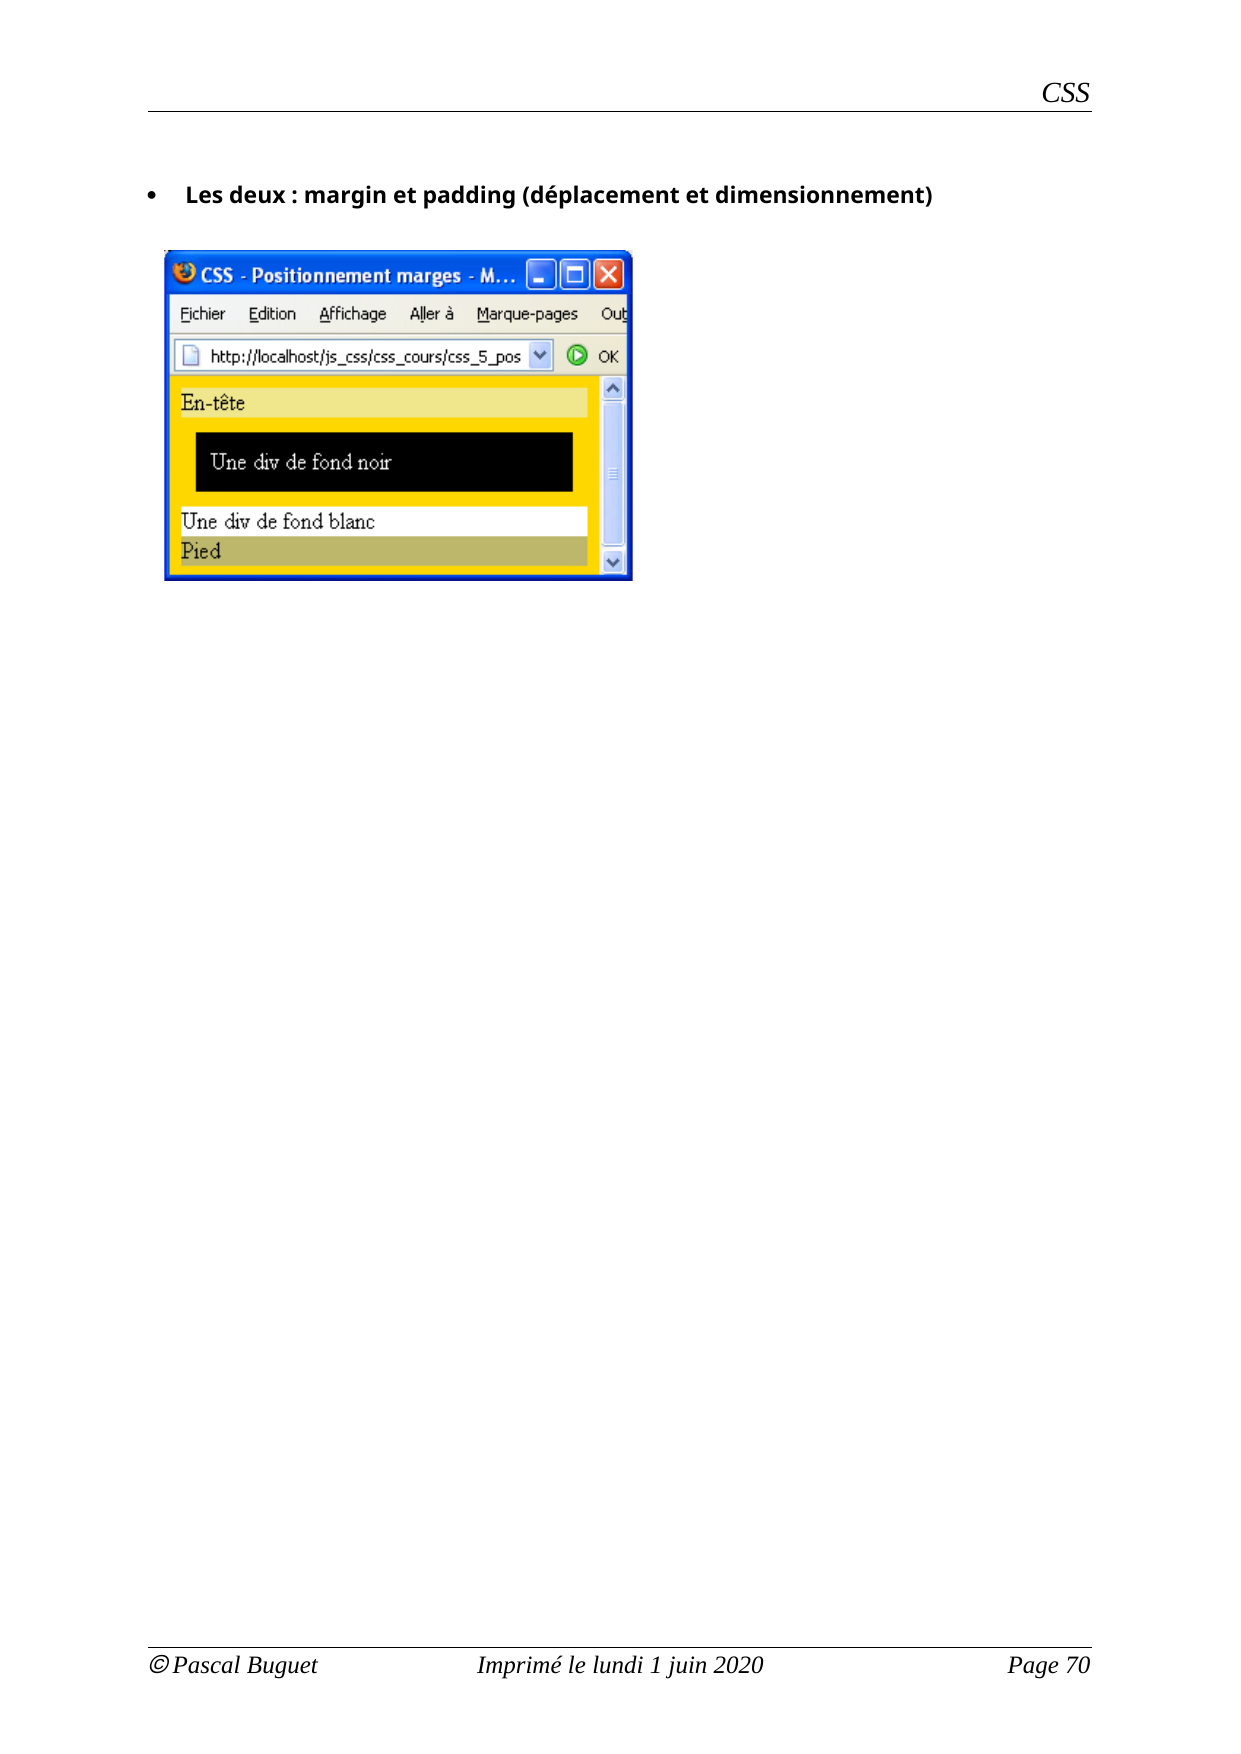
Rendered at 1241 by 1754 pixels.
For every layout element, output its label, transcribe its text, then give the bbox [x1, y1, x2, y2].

list Les deux : margin et padding (déplacement et dimensionnement) [148, 179, 1092, 210]
picture [164, 250, 633, 581]
